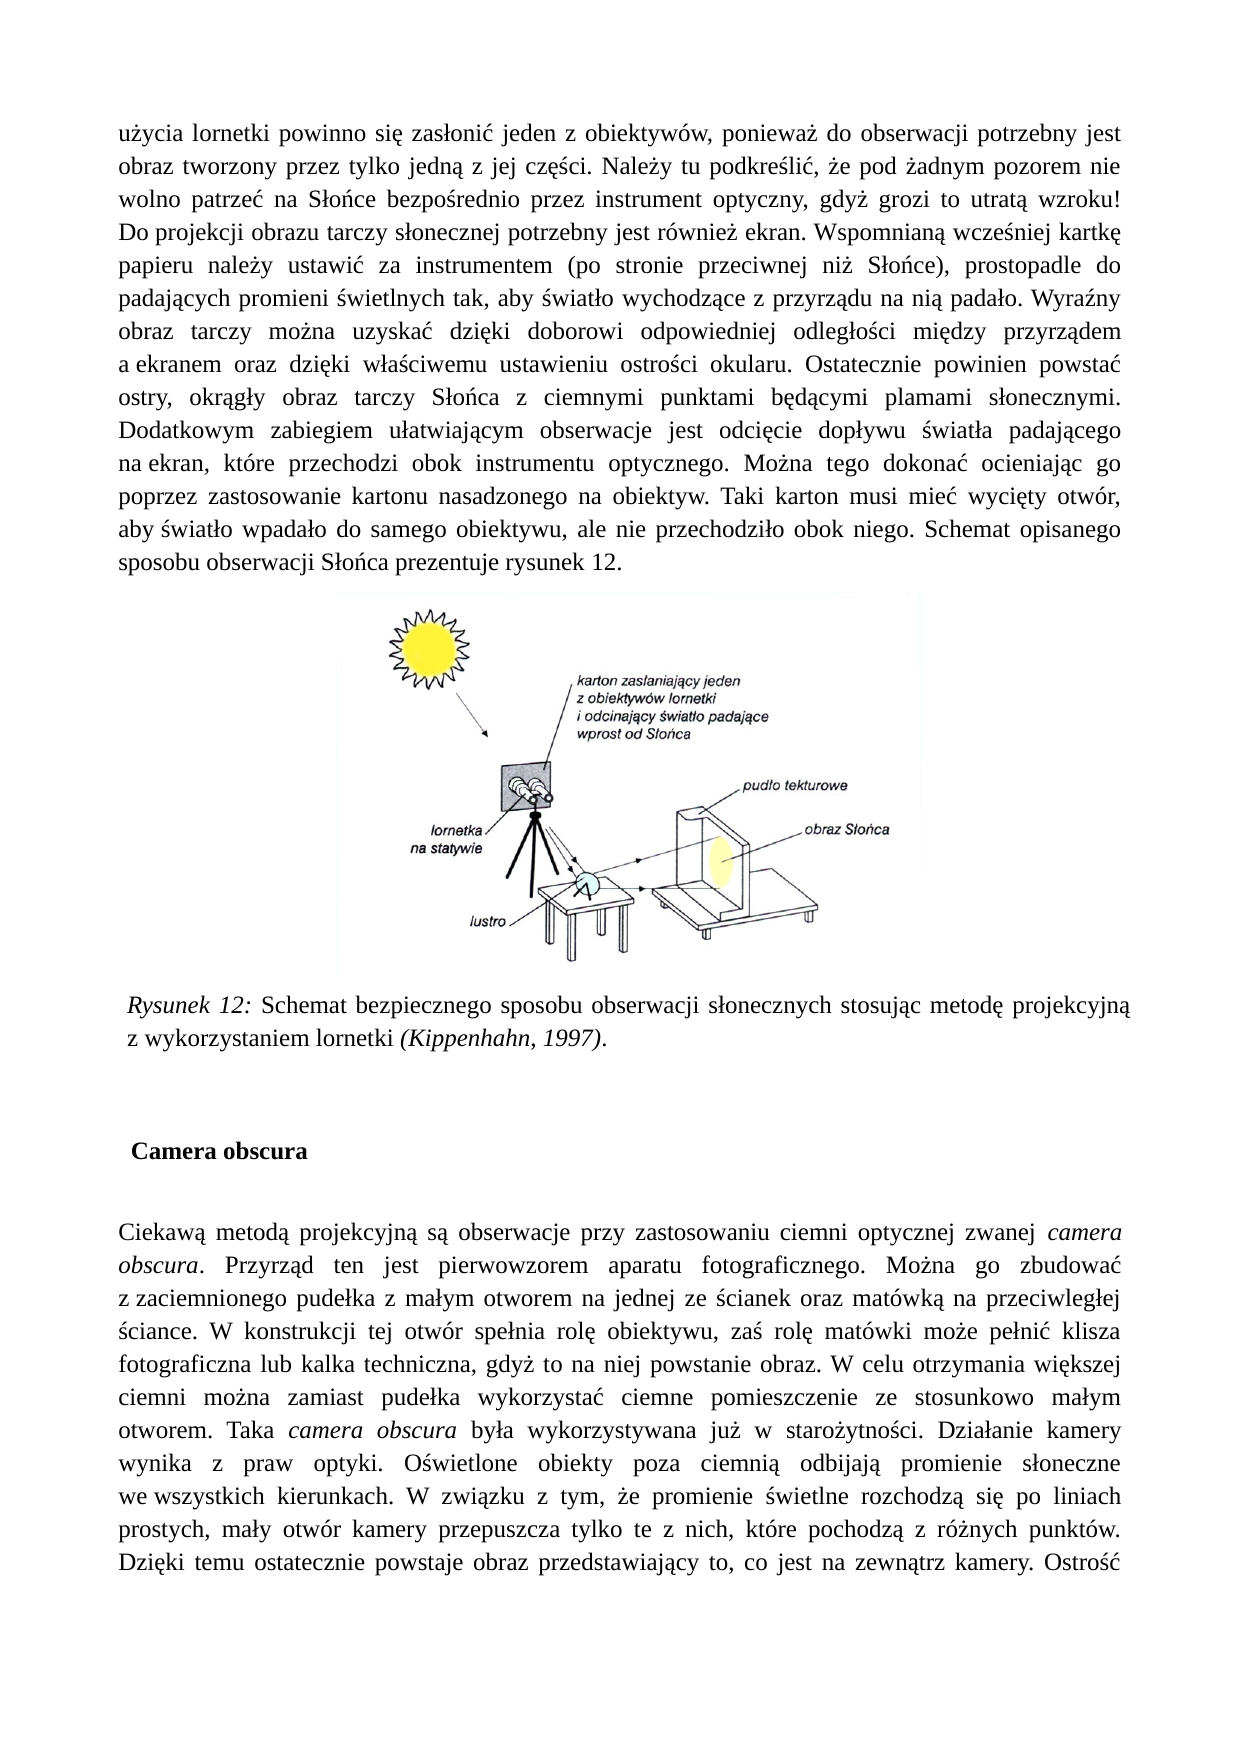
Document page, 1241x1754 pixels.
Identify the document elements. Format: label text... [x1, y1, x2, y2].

text Rysunek 12: Schemat bezpiecznego sposobu obserwacji słonecznych stosując metodę projekcyjną z wykorzystaniem lornetki (Kippenhahn, 1997). [127, 977, 1131, 1052]
text Ciekawą metodą projekcyjną są obserwacje przy zastosowaniu ciemni optycznej zwanej camera obscura. Przyrząd ten jest pierwowzorem aparatu fotograficznego. Można go zbudować z zaciemnionego pudełka z małym otworem na jednej ze ścianek oraz matówką na przeciwległej ściance. W konstrukcji tej otwór spełnia rolę obiektywu, zaś rolę matówki może pełnić klisza fotograficzna lub kalka techniczna, gdyż to na niej powstanie obraz. W celu otrzymania większej ciemni można zamiast pudełka wykorzystać ciemne pomieszczenie ze stosunkowo małym otworem. Taka camera obscura była wykorzystywana już w starożytności. Działanie kamery wynika z praw optyki. Oświetlone obiekty poza ciemnią odbijają promienie słoneczne we wszystkich kierunkach. W związku z tym, że promienie świetlne rozchodzą się po liniach prostych, mały otwór kamery przepuszcza tylko te z nich, które pochodzą z różnych punktów. Dzięki temu ostatecznie powstaje obraz przedstawiający to, co jest na zewnątrz kamery. Ostrość [118, 1217, 1122, 1576]
picture [336, 592, 922, 977]
subtitle Camera obscura [118, 1136, 1122, 1165]
text użycia lornetki powinno się zasłonić jeden z obiektywów, ponieważ do obserwacji potrzebny jest obraz tworzony przez tylko jedną z jej części. Należy tu podkreślić, że pod żadnym pozorem nie wolno patrzeć na Słońce bezpośrednio przez instrument optyczny, gdyż grozi to utratą wzroku! Do projekcji obrazu tarczy słonecznej potrzebny jest również ekran. Wspomnianą wcześniej kartkę papieru należy ustawić za instrumentem (po stronie przeciwnej niż Słońce), prostopadle do padających promieni świetlnych tak, aby światło wychodzące z przyrządu na nią padało. Wyraźny obraz tarczy można uzyskać dzięki doborowi odpowiedniej odległości między przyrządem a ekranem oraz dzięki właściwemu ustawieniu ostrości okularu. Ostatecznie powinien powstać ostry, okrągły obraz tarczy Słońca z ciemnymi punktami będącymi plamami słonecznymi. Dodatkowym zabiegiem ułatwiającym obserwacje jest odcięcie dopływu światła padającego na ekran, które przechodzi obok instrumentu optycznego. Można tego dokonać ocieniając go poprzez zastosowanie kartonu nasadzonego na obiektyw. Taki karton musi mieć wycięty otwór, aby światło wpadało do samego obiektywu, ale nie przechodziło obok niego. Schemat opisanego sposobu obserwacji Słońca prezentuje rysunek 12. [118, 118, 1122, 576]
